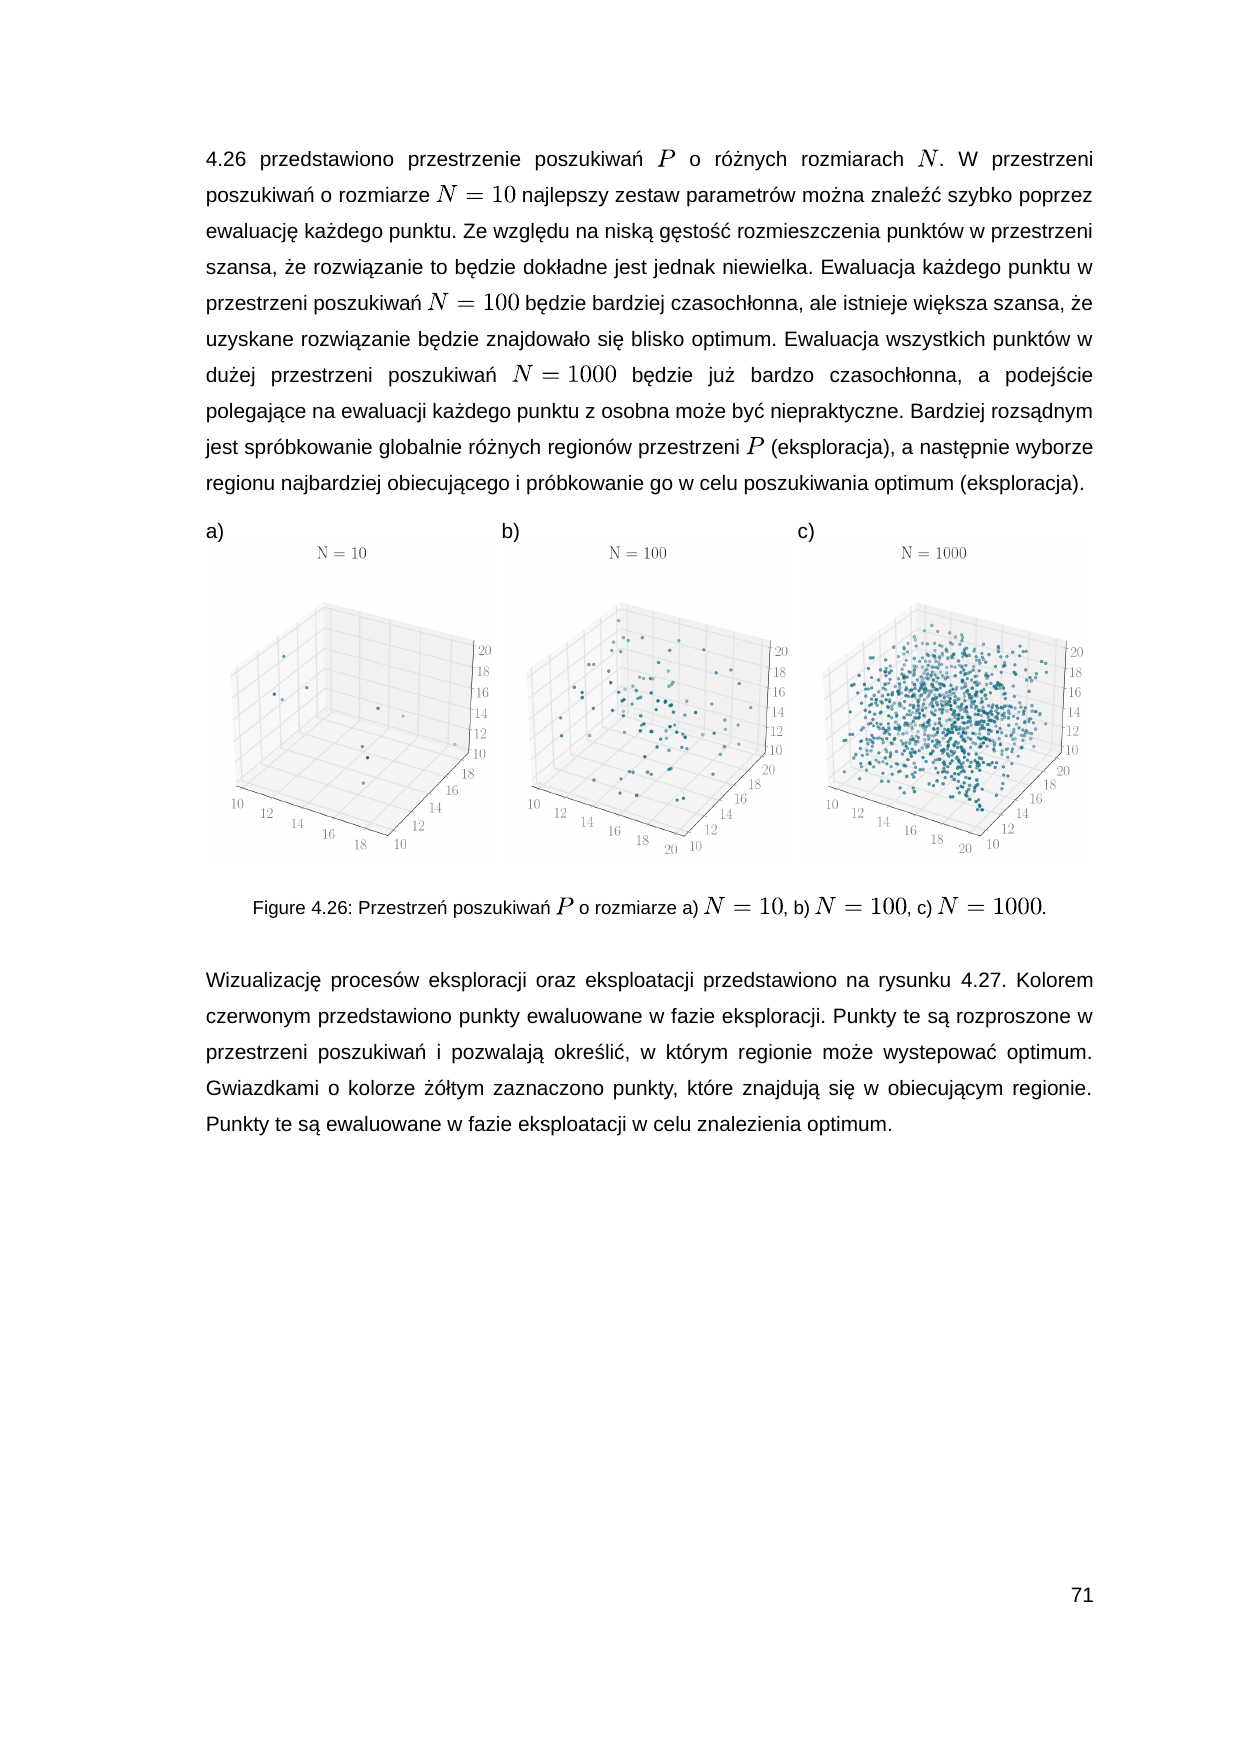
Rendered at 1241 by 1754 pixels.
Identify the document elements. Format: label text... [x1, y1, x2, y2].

text Figure 4.26: Przestrzeń poszukiwań o rozmiarze a) , b) , c) . [206, 897, 1093, 918]
picture [211, 542, 496, 857]
table_header b) [501, 519, 797, 543]
picture [507, 542, 792, 861]
text 4.26 przedstawiono przestrzenie poszukiwań o różnych rozmiarach . W przestrzeni poszukiwań o rozmiarze najlepszy zestaw parametrów można znaleźć szybko poprzez ewaluację każdego punktu. Ze względu na niską gęstość rozmieszczenia punktów w przestrzeni szansa, że rozwiązanie to będzie dokładne jest jednak niewielka. Ewaluacja każdego punktu w przestrzeni poszukiwań będzie bardziej czasochłonna, ale istnieje większa szansa, że uzyskane rozwiązanie będzie znajdowało się blisko optimum. Ewaluacja wszystkich punktów w dużej przestrzeni poszukiwań będzie już bardzo czasochłonna, a podejście polegające na ewaluacji każdego punktu z osobna może być niepraktyczne. Bardziej rozsądnym jest spróbkowanie globalnie różnych regionów przestrzeni (eksploracja), a następnie wyborze regionu najbardziej obiecującego i próbkowanie go w celu poszukiwania optimum (eksploracja). [206, 147, 1093, 494]
text Wizualizację procesów eksploracji oraz eksploatacji przedstawiono na rysunku 4.27. Kolorem czerwonym przedstawiono punkty ewaluowane w fazie eksploracji. Punkty te są rozproszone w przestrzeni poszukiwań i pozwalają określić, w którym regionie może wystepować optimum. Gwiazdkami o kolorze żółtym zaznaczono punkty, które znajdują się w obiecującym regionie. Punkty te są ewaluowane w fazie eksploatacji w celu znalezienia optimum. [206, 968, 1093, 1136]
table_cell [501, 543, 797, 884]
table_header c) [798, 519, 1093, 543]
table_cell [206, 543, 501, 884]
table_header a) [206, 519, 501, 543]
picture [803, 542, 1088, 860]
table_cell [798, 543, 1093, 884]
